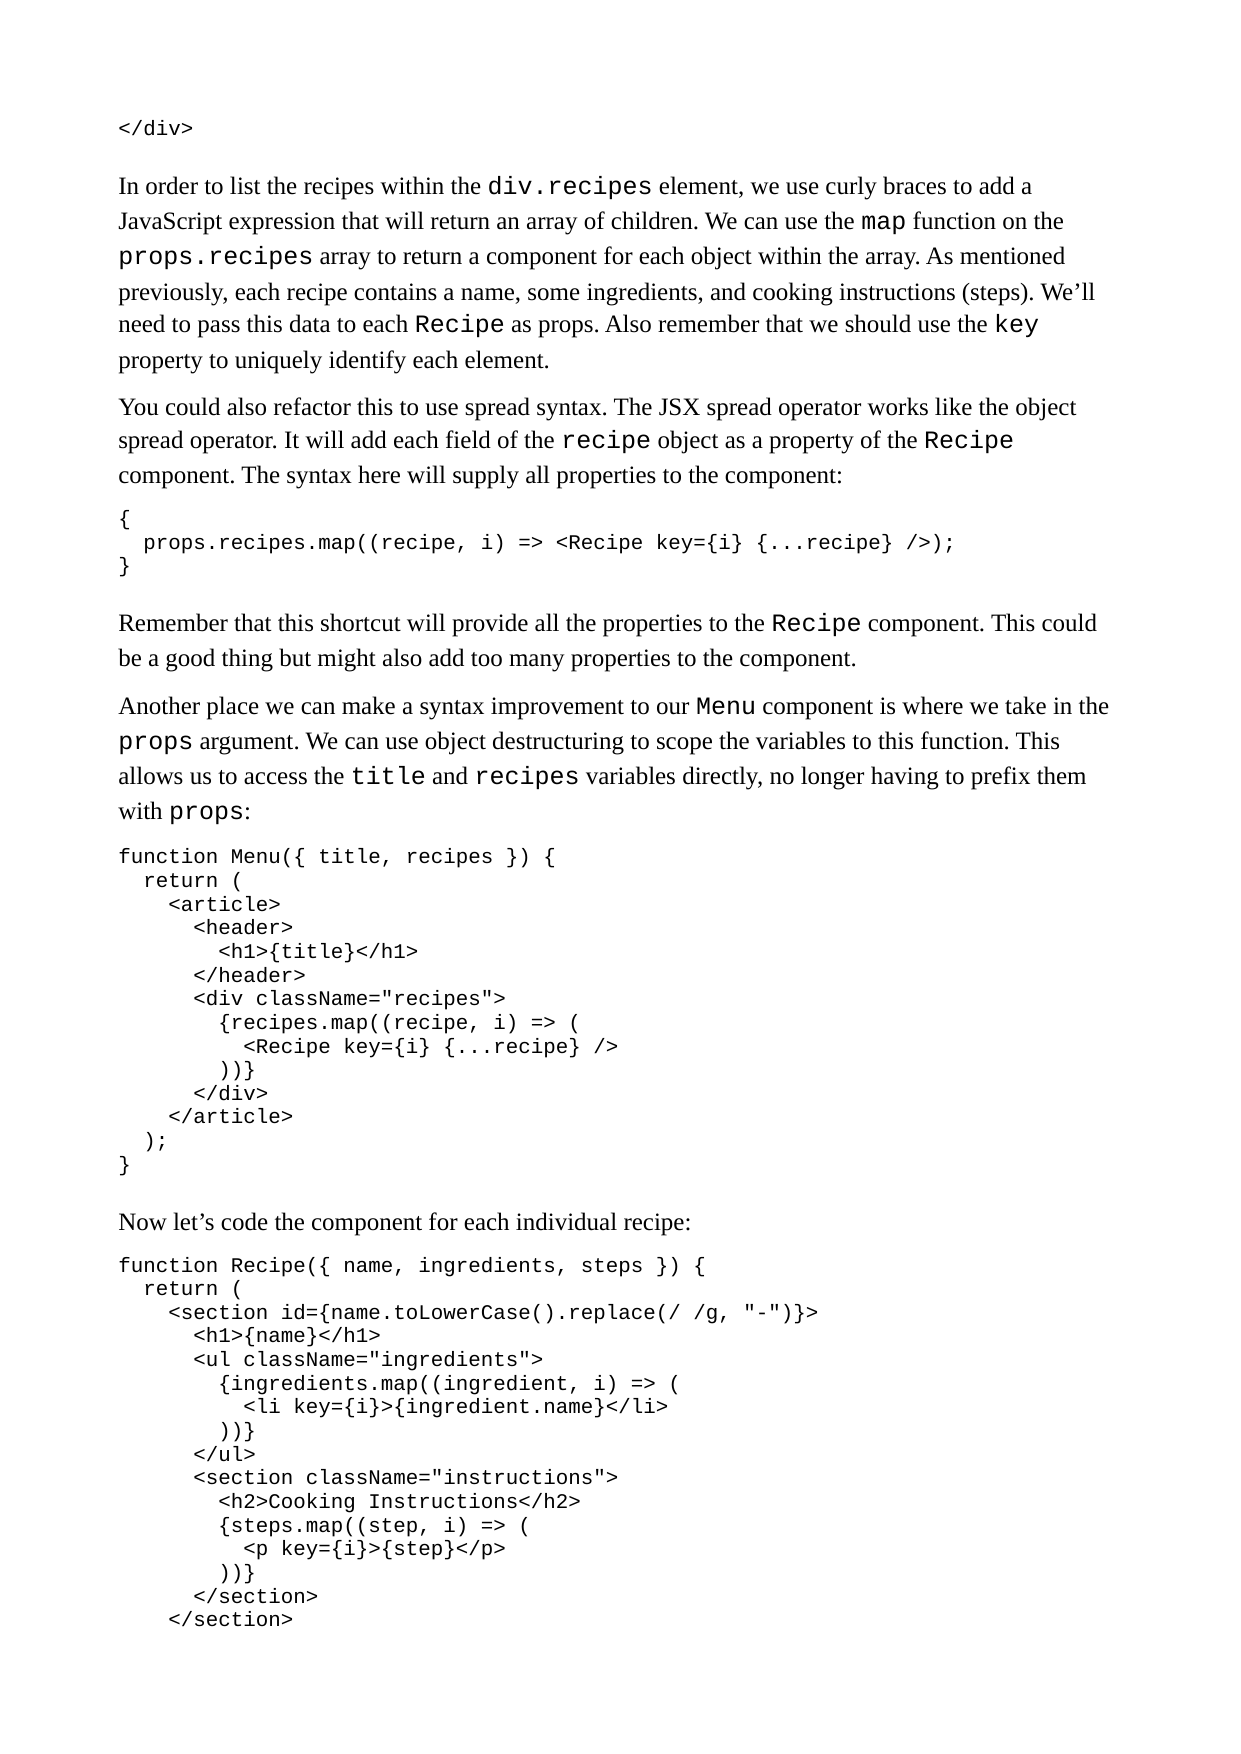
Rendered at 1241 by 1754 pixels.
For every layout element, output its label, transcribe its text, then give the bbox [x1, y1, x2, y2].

text <h1>{title}</h1> [118, 941, 1122, 965]
text <section id={name.toLowerCase().replace(/ /g, "-")}> [118, 1302, 1122, 1326]
text ))} [118, 1420, 1122, 1444]
text return ( [118, 870, 1122, 894]
text <ul className="ingredients"> [118, 1349, 1122, 1373]
text {ingredients.map((ingredient, i) => ( [118, 1373, 1122, 1396]
text function Menu({ title, recipes }) { [118, 846, 1122, 870]
text </div> [118, 1083, 1122, 1107]
text </header> [118, 965, 1122, 988]
text } [118, 555, 1122, 579]
text </ul> [118, 1444, 1122, 1467]
text Remember that this shortcut will provide all the properties to the Recipe component. This could be a good thing but might also add too many properties to the component. [118, 608, 1122, 672]
text { [118, 508, 1122, 532]
text props.recipes.map((recipe, i) => <Recipe key={i} {...recipe} />); [118, 532, 1122, 555]
text </section> [118, 1586, 1122, 1609]
text <p key={i}>{step}</p> [118, 1538, 1122, 1562]
text </div> [118, 118, 1122, 142]
text You could also refactor this to use spread syntax. The JSX spread operator works like the object spread operator. It will add each field of the recipe object as a property of the Recipe component. The syntax here will supply all properties to the component: [118, 392, 1122, 489]
text <article> [118, 894, 1122, 917]
text function Recipe({ name, ingredients, steps }) { [118, 1254, 1122, 1278]
text <div className="recipes"> [118, 988, 1122, 1012]
text <section className="instructions"> [118, 1467, 1122, 1491]
text <Recipe key={i} {...recipe} /> [118, 1036, 1122, 1059]
text <header> [118, 917, 1122, 941]
text <h1>{name}</h1> [118, 1326, 1122, 1349]
text {steps.map((step, i) => ( [118, 1515, 1122, 1538]
text ); [118, 1130, 1122, 1154]
text </section> [118, 1609, 1122, 1633]
text {recipes.map((recipe, i) => ( [118, 1012, 1122, 1036]
text </article> [118, 1107, 1122, 1130]
text ))} [118, 1562, 1122, 1586]
text <h2>Cooking Instructions</h2> [118, 1491, 1122, 1515]
text In order to list the recipes within the div.recipes element, we use curly braces to add a JavaScript expression that will return an array of children. We can use the map function on the props.recipes array to return a component for each object within the array. As mentioned previously, each recipe contains a name, some ingredients, and cooking instructions (steps). We’ll need to pass this data to each Recipe as props. Also remember that we should use the key property to uniquely identify each element. [118, 171, 1122, 373]
text Another place we can make a syntax improvement to our Menu component is where we take in the props argument. We can use object destructuring to scope the variables to this function. This allows us to access the title and recipes variables directly, no longer having to prefix them with props: [118, 691, 1122, 827]
text } [118, 1154, 1122, 1177]
text return ( [118, 1278, 1122, 1302]
text Now let’s code the component for each individual recipe: [118, 1207, 1122, 1236]
text <li key={i}>{ingredient.name}</li> [118, 1396, 1122, 1420]
text ))} [118, 1059, 1122, 1083]
